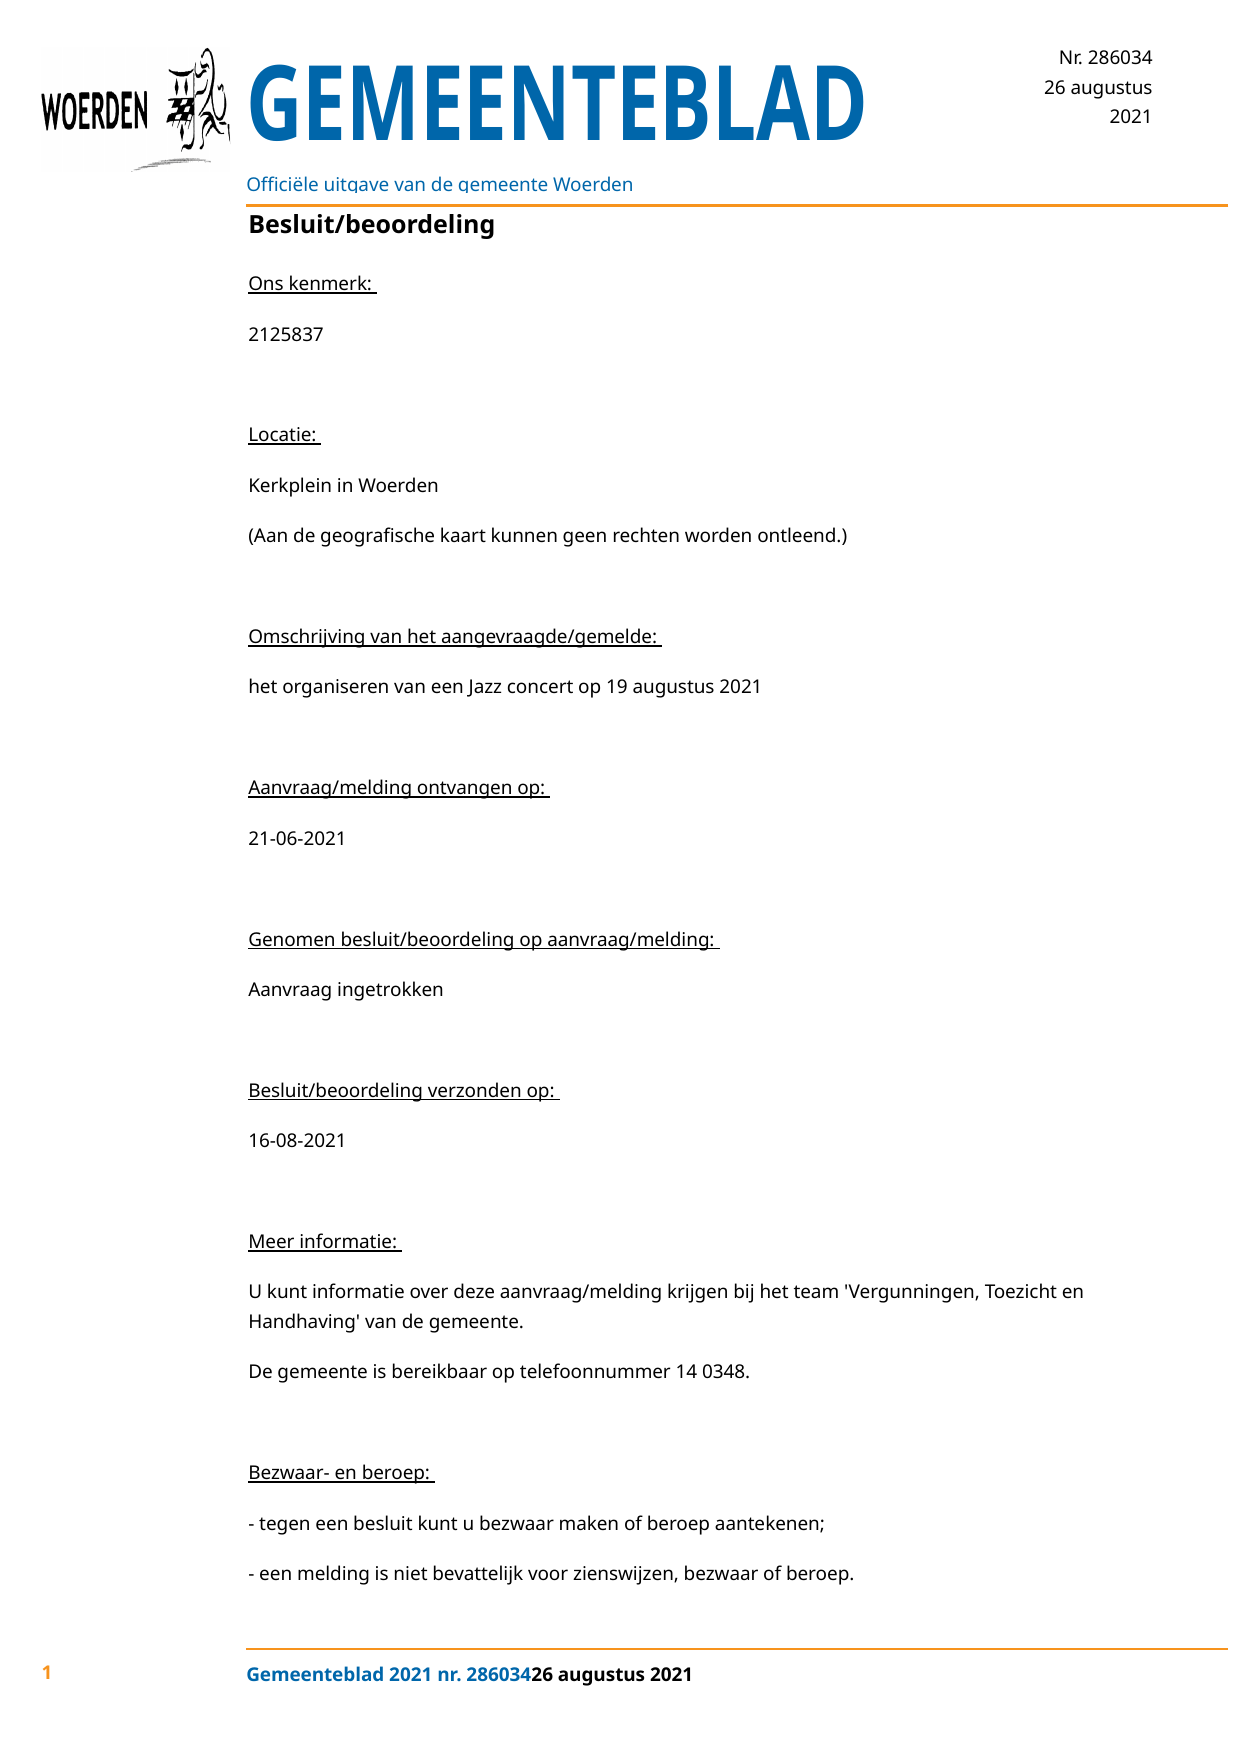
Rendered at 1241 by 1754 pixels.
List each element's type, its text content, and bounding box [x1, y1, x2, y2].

text Kerkplein in Woerden [248, 472, 1152, 498]
text (Aan de geografische kaart kunnen geen rechten worden ontleend.) [248, 522, 1152, 548]
text 21-06-2021 [248, 825, 1152, 851]
text het organiseren van een Jazz concert op 19 augustus 2021 [248, 674, 1152, 699]
text Omschrijving van het aangevraagde/gemelde: [248, 623, 1152, 649]
text Besluit/beoordeling [248, 207, 1152, 241]
text Locatie: [248, 422, 1152, 447]
picture [41, 47, 231, 172]
text 2125837 [248, 321, 1152, 346]
text - tegen een besluit kunt u bezwaar maken of beroep aantekenen; [248, 1510, 1152, 1536]
text Aanvraag/melding ontvangen op: [248, 774, 1152, 800]
text De gemeente is bereikbaar op telefoonnummer 14 0348. [248, 1359, 1152, 1384]
text Aanvraag ingetrokken [248, 976, 1152, 1002]
text U kunt informatie over deze aanvraag/melding krijgen bij het team 'Vergunningen, Toezicht en Handhaving' van de gemeente. [248, 1279, 1152, 1334]
text Besluit/beoordeling verzonden op: [248, 1077, 1152, 1103]
text - een melding is niet bevattelijk voor zienswijzen, bezwaar of beroep. [248, 1560, 1152, 1586]
text Ons kenmerk: [248, 270, 1152, 296]
text Bezwaar- en beroep: [248, 1459, 1152, 1485]
text Meer informatie: [248, 1228, 1152, 1254]
text Genomen besluit/beoordeling op aanvraag/melding: [248, 926, 1152, 951]
text 16-08-2021 [248, 1127, 1152, 1153]
